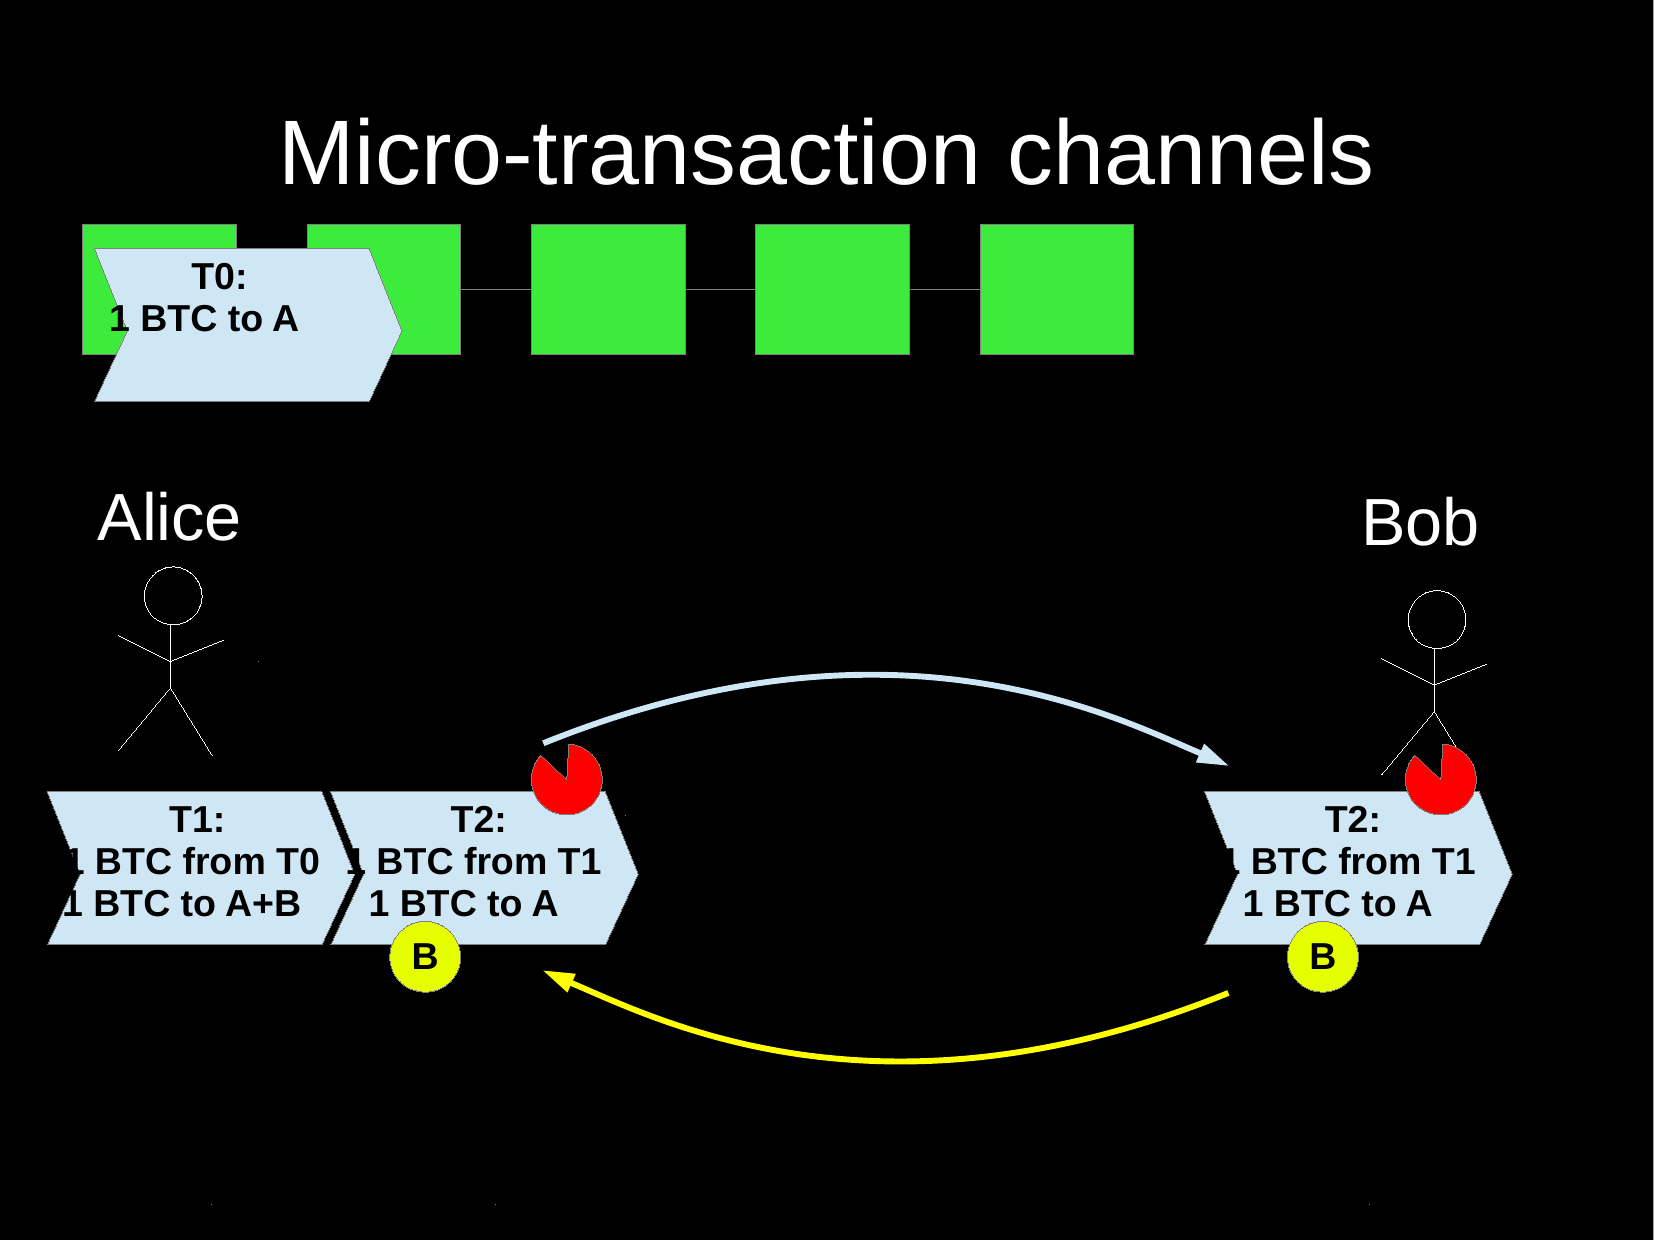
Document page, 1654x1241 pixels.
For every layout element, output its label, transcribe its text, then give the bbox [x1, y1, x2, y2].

text_box T0: 1 BTC to A [94, 248, 402, 402]
text_box [531, 224, 686, 355]
text_box T1: 1 BTC from T0 1 BTC to A+B [47, 791, 355, 945]
text_box [980, 224, 1134, 355]
text_box [755, 224, 910, 355]
text_box [1405, 744, 1477, 815]
text_box [82, 224, 237, 355]
text_box B [389, 921, 461, 993]
text_box T2: 1 BTC from T1 1 BTC to A [330, 791, 639, 945]
text_box Alice [82, 472, 308, 563]
text_box [531, 744, 603, 815]
text_box [307, 224, 461, 355]
title Micro-transaction channels [82, 49, 1571, 257]
text_box B [1287, 921, 1359, 993]
text_box Bob [1346, 477, 1571, 568]
text_box T2: 1 BTC from T1 1 BTC to A [1204, 791, 1513, 945]
